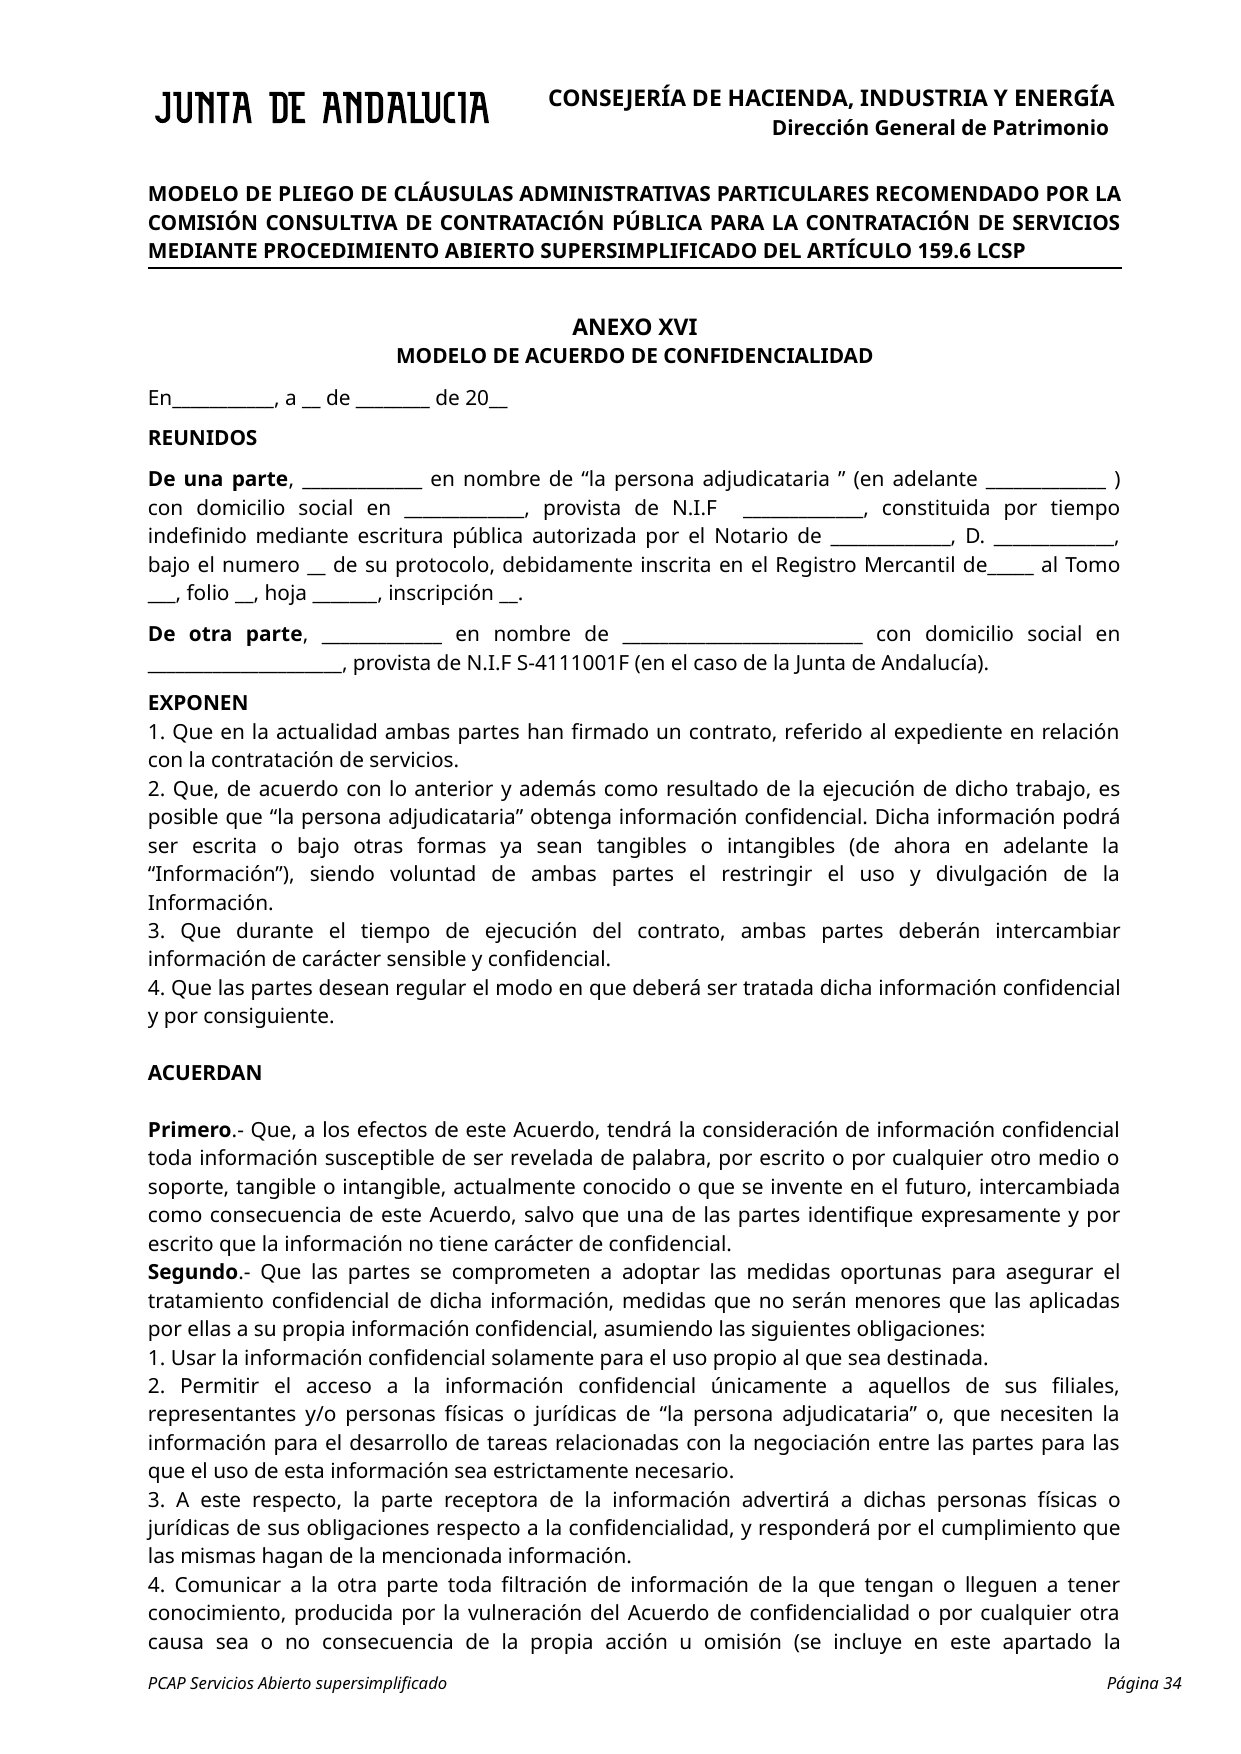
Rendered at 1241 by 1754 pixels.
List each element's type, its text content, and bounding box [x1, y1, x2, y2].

text 3. Que durante el tiempo de ejecución del contrato, ambas partes deberán intercambiar información de carácter sensible y confidencial. [148, 916, 1122, 973]
text De una parte, _____________ en nombre de “la persona adjudicataria ” (en adelante _____________ ) con domicilio social en _____________, provista de N.I.F _____________, constituida por tiempo indefinido mediante escritura pública autorizada por el Notario de _____________, D. _____________, bajo el numero __ de su protocolo, debidamente inscrita en el Registro Mercantil de_____ al Tomo ___, folio __, hoja _______, inscripción __. [148, 464, 1122, 607]
text 1. Usar la información confidencial solamente para el uso propio al que sea destinada. [148, 1343, 1122, 1371]
text EXPONEN [148, 688, 1039, 717]
text 2. Permitir el acceso a la información confidencial únicamente a aquellos de sus filiales, representantes y/o personas físicas o jurídicas de “la persona adjudicataria” o, que necesiten la información para el desarrollo de tareas relacionadas con la negociación entre las partes para las que el uso de esta información sea estrictamente necesario. [148, 1371, 1122, 1485]
text 1. Que en la actualidad ambas partes han firmado un contrato, referido al expediente en relación con la contratación de servicios. [148, 717, 1122, 774]
text 4. Comunicar a la otra parte toda filtración de información de la que tengan o lleguen a tener conocimiento, producida por la vulneración del Acuerdo de confidencialidad o por cualquier otra causa sea o no consecuencia de la propia acción u omisión (se incluye en este apartado la [148, 1570, 1122, 1655]
text 2. Que, de acuerdo con lo anterior y además como resultado de la ejecución de dicho trabajo, es posible que “la persona adjudicataria” obtenga información confidencial. Dicha información podrá ser escrita o bajo otras formas ya sean tangibles o intangibles (de ahora en adelante la “Información”), siendo voluntad de ambas partes el restringir el uso y divulgación de la Información. [148, 774, 1122, 916]
text 3. A este respecto, la parte receptora de la información advertirá a dichas personas físicas o jurídicas de sus obligaciones respecto a la confidencialidad, y responderá por el cumplimiento que las mismas hagan de la mencionada información. [148, 1485, 1122, 1570]
text Primero.- Que, a los efectos de este Acuerdo, tendrá la consideración de información confidencial toda información susceptible de ser revelada de palabra, por escrito o por cualquier otro medio o soporte, tangible o intangible, actualmente conocido o que se invente en el futuro, intercambiada como consecuencia de este Acuerdo, salvo que una de las partes identifique expresamente y por escrito que la información no tiene carácter de confidencial. [148, 1115, 1122, 1257]
text ACUERDAN [148, 1058, 1122, 1087]
text Segundo.- Que las partes se comprometen a adoptar las medidas oportunas para asegurar el tratamiento confidencial de dicha información, medidas que no serán menores que las aplicadas por ellas a su propia información confidencial, asumiendo las siguientes obligaciones: [148, 1257, 1122, 1343]
text En___________, a __ de ________ de 20__ [148, 383, 1122, 411]
text ANEXO XVI [148, 310, 1122, 342]
text MODELO DE PLIEGO DE CLÁUSULAS ADMINISTRATIVAS PARTICULARES RECOMENDADO POR LA COMISIÓN CONSULTIVA DE CONTRATACIÓN PÚBLICA PARA LA CONTRATACIÓN DE SERVICIOS MEDIANTE PROCEDIMIENTO ABIERTO SUPERSIMPLIFICADO DEL ARTÍCULO 159.6 LCSP [148, 179, 1122, 267]
text MODELO DE ACUERDO DE CONFIDENCIALIDAD [148, 342, 1122, 370]
text De otra parte, _____________ en nombre de __________________________ con domicilio social en _____________________, provista de N.I.F S-4111001F (en el caso de la Junta de Andalucía). [148, 619, 1122, 676]
text 4. Que las partes desean regular el modo en que deberá ser tratada dicha información confidencial y por consiguiente. [148, 973, 1122, 1030]
text REUNIDOS [148, 423, 1122, 452]
